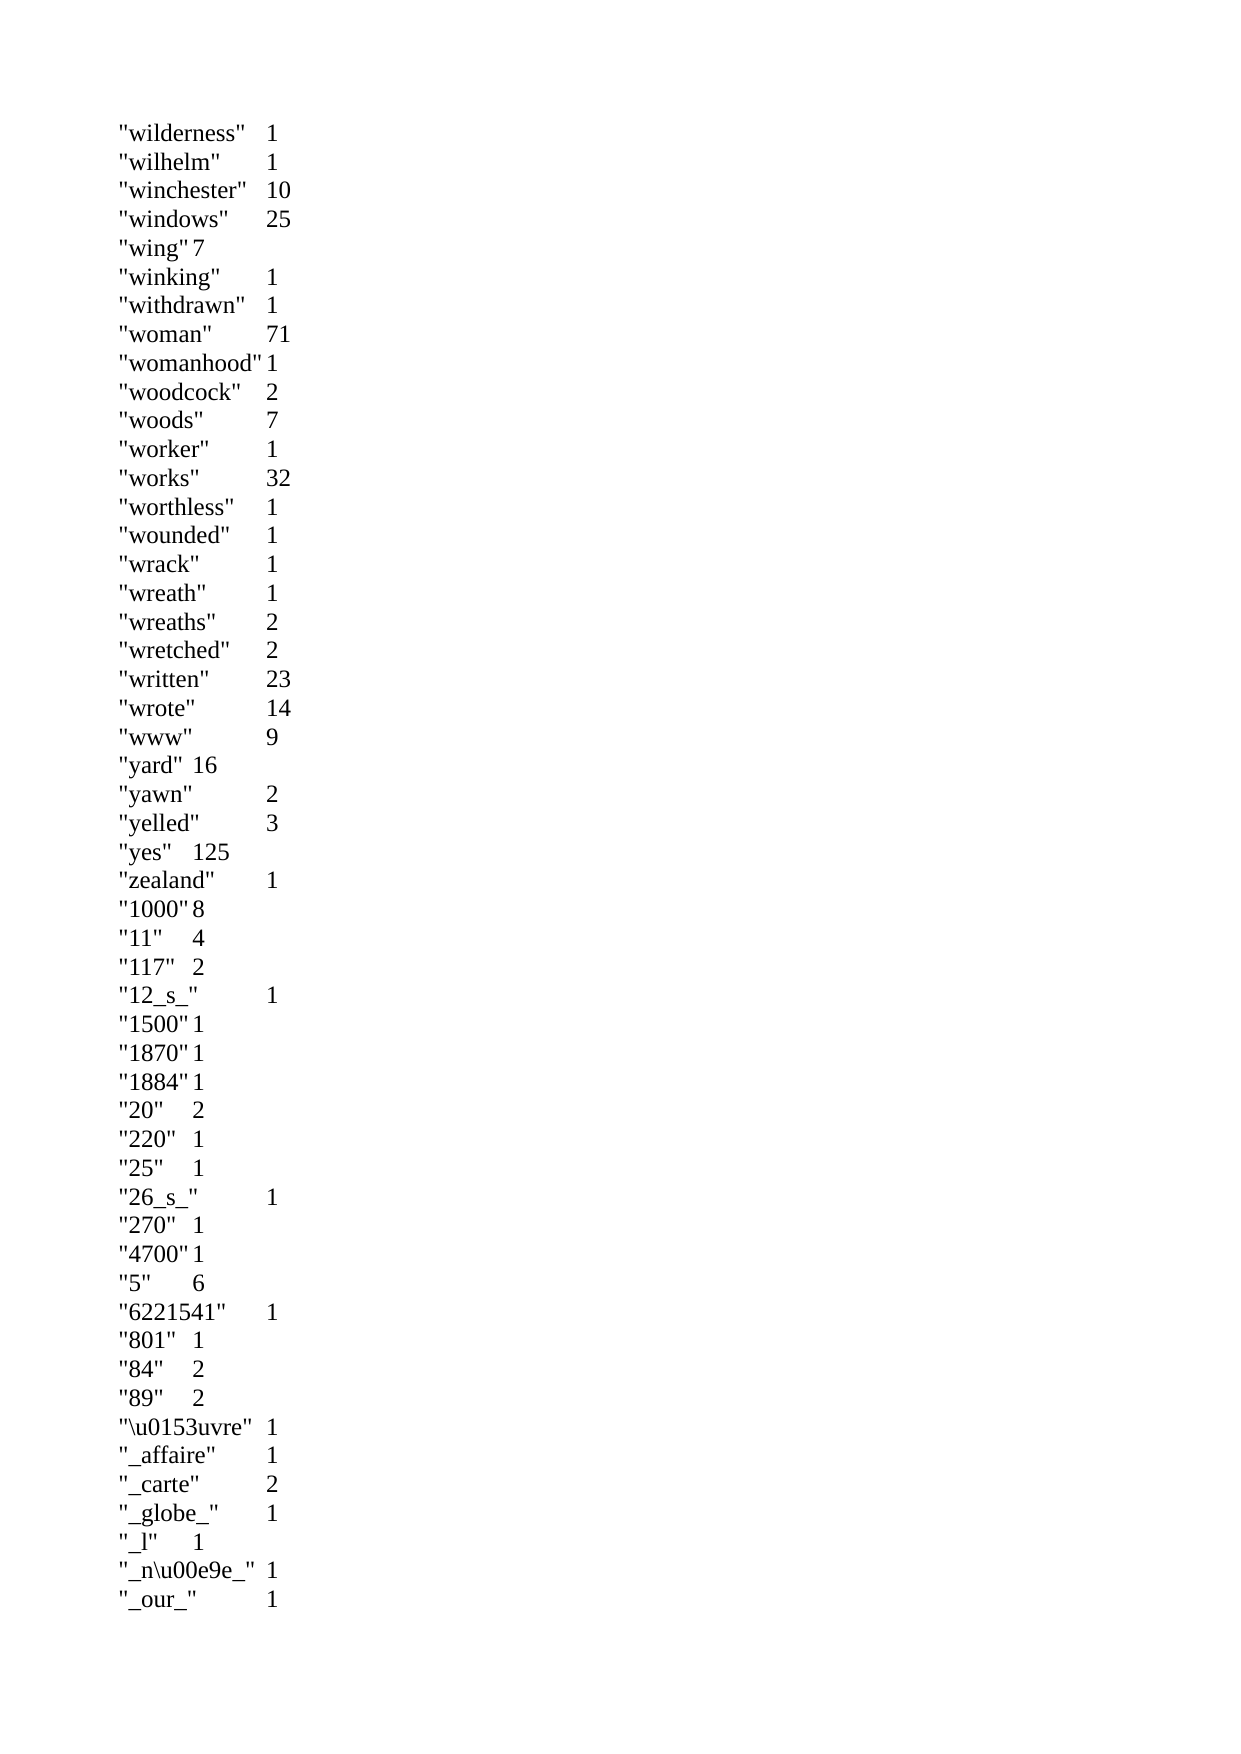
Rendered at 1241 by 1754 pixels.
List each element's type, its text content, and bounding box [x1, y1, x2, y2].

text "worker" 1 [118, 434, 1122, 463]
text "_affaire" 1 [118, 1441, 1122, 1469]
text "_globe_" 1 [118, 1498, 1122, 1527]
text "84" 2 [118, 1354, 1122, 1383]
text "_n\u00e9e_" 1 [118, 1556, 1122, 1584]
text "wilhelm" 1 [118, 147, 1122, 176]
text "wretched" 2 [118, 636, 1122, 664]
text "6221541" 1 [118, 1297, 1122, 1326]
text "windows" 25 [118, 204, 1122, 233]
text "zealand" 1 [118, 866, 1122, 894]
text "wounded" 1 [118, 521, 1122, 549]
text "220" 1 [118, 1124, 1122, 1153]
text "801" 1 [118, 1326, 1122, 1354]
text "1000" 8 [118, 894, 1122, 923]
text "117" 2 [118, 952, 1122, 981]
text "11" 4 [118, 923, 1122, 952]
text "wrote" 14 [118, 693, 1122, 722]
text "withdrawn" 1 [118, 291, 1122, 319]
text "winking" 1 [118, 262, 1122, 291]
text "\u0153uvre" 1 [118, 1412, 1122, 1441]
text "wreath" 1 [118, 578, 1122, 607]
text "woodcock" 2 [118, 377, 1122, 406]
text "5" 6 [118, 1268, 1122, 1297]
text "1500" 1 [118, 1009, 1122, 1038]
text "1870" 1 [118, 1038, 1122, 1067]
text "yard" 16 [118, 751, 1122, 779]
text "yelled" 3 [118, 808, 1122, 837]
text "wilderness" 1 [118, 118, 1122, 147]
text "12_s_" 1 [118, 981, 1122, 1009]
text "_l" 1 [118, 1527, 1122, 1556]
text "1884" 1 [118, 1067, 1122, 1096]
text "20" 2 [118, 1096, 1122, 1124]
text "270" 1 [118, 1211, 1122, 1239]
text "_our_" 1 [118, 1584, 1122, 1613]
text "89" 2 [118, 1383, 1122, 1412]
text "wreaths" 2 [118, 607, 1122, 636]
text "wing" 7 [118, 233, 1122, 262]
text "womanhood" 1 [118, 348, 1122, 377]
text "winchester" 10 [118, 176, 1122, 204]
text "woods" 7 [118, 406, 1122, 434]
text "_carte" 2 [118, 1469, 1122, 1498]
text "written" 23 [118, 664, 1122, 693]
text "www" 9 [118, 722, 1122, 751]
text "woman" 71 [118, 319, 1122, 348]
text "worthless" 1 [118, 492, 1122, 521]
text "yawn" 2 [118, 779, 1122, 808]
text "26_s_" 1 [118, 1182, 1122, 1211]
text "25" 1 [118, 1153, 1122, 1182]
text "works" 32 [118, 463, 1122, 492]
text "4700" 1 [118, 1239, 1122, 1268]
text "wrack" 1 [118, 549, 1122, 578]
text "yes" 125 [118, 837, 1122, 866]
